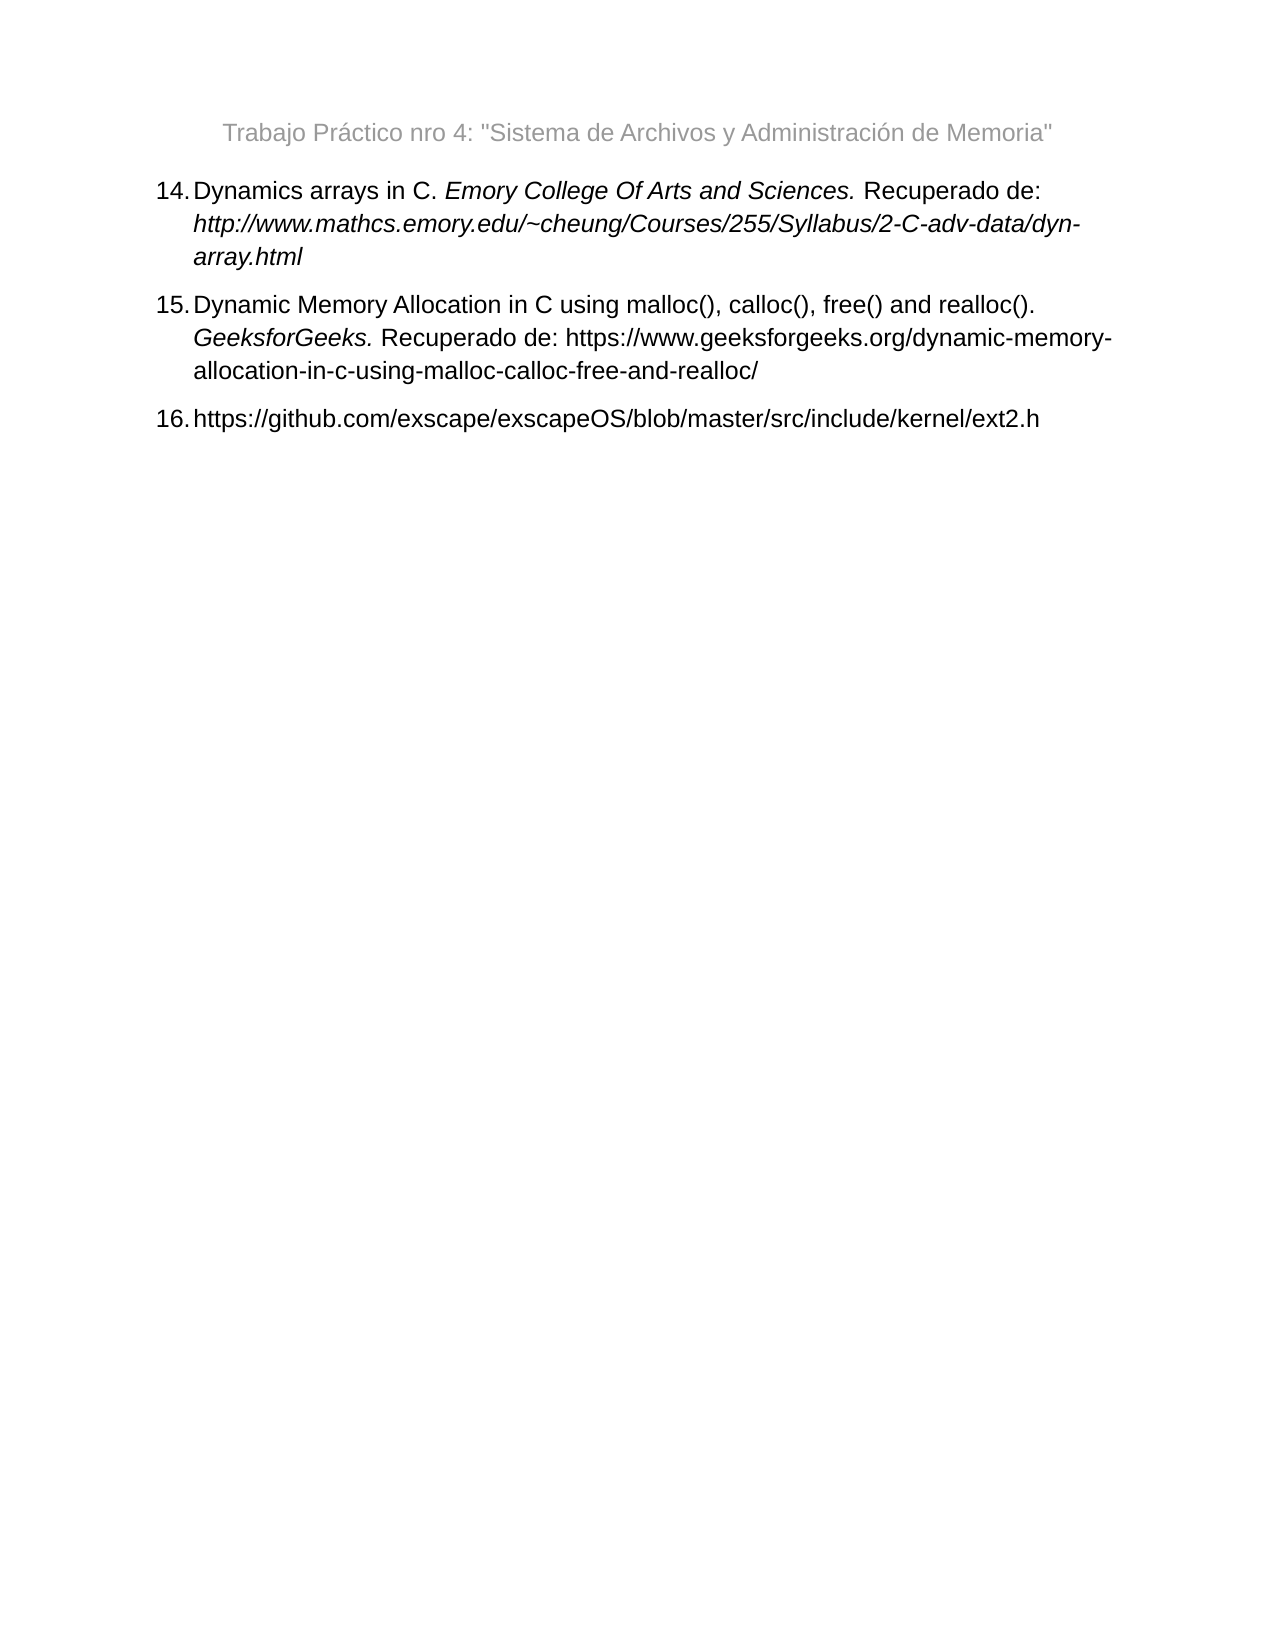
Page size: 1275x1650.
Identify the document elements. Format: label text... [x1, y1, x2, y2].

list Dynamics arrays in C. Emory College Of Arts and Sciences. Recuperado de: http://www.mathcs.emory.edu/~cheung/Courses/255/Syllabus/2-C-adv-data/dyn-array.html [156, 176, 1157, 271]
list Dynamic Memory Allocation in C using malloc(), calloc(), free() and realloc(). GeeksforGeeks. Recuperado de: https://www.geeksforgeeks.org/dynamic-memory-allocation-in-c-using-malloc-calloc-free-and-realloc/ [156, 290, 1157, 385]
list https://github.com/exscape/exscapeOS/blob/master/src/include/kernel/ext2.h [156, 404, 1157, 432]
